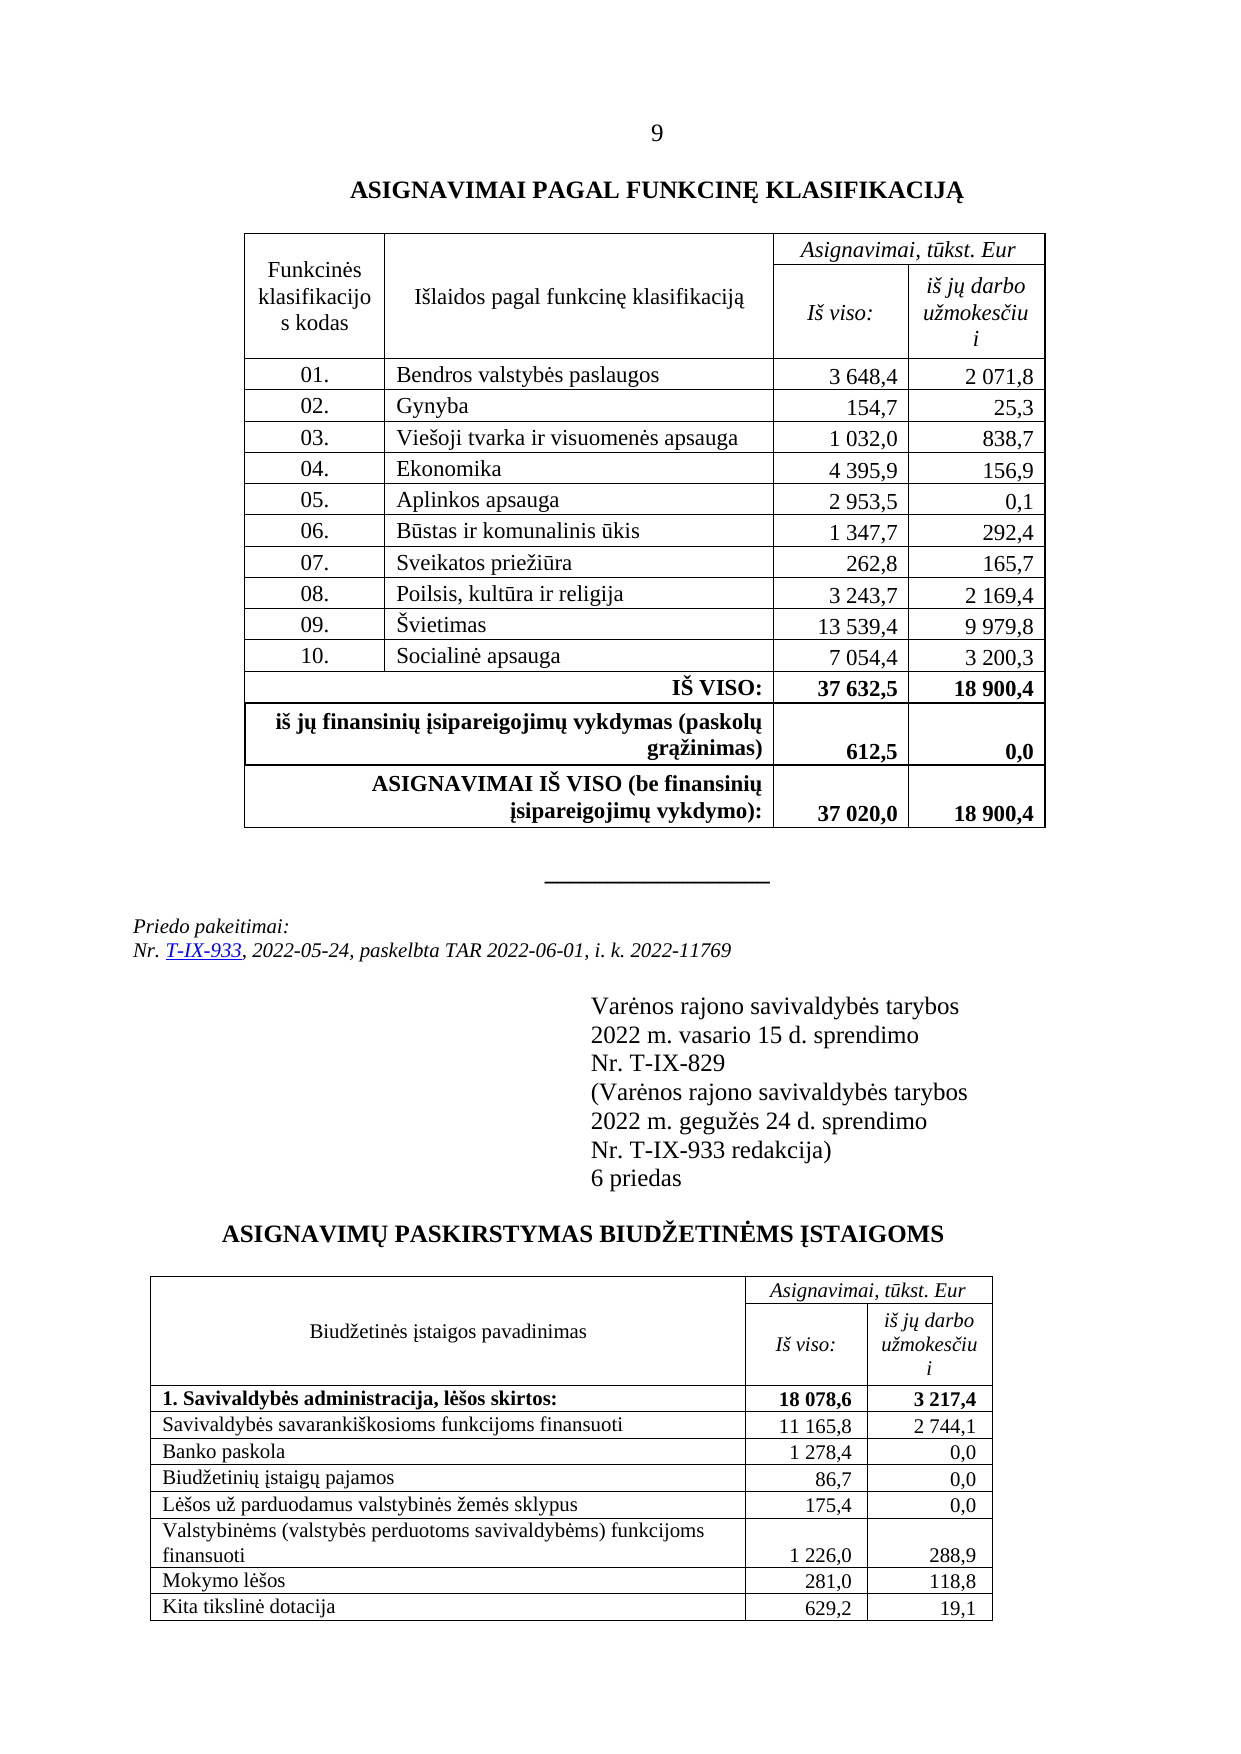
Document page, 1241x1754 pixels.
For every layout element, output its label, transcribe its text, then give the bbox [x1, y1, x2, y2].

table_header [993, 1276, 1016, 1303]
table_cell 7 054,4 [774, 640, 908, 671]
table_header Išlaidos pagal funkcinę klasifikaciją [385, 234, 773, 358]
table_cell [993, 1358, 1016, 1384]
text Priedo pakeitimai: [133, 914, 1181, 938]
table_cell 25,3 [909, 390, 1044, 421]
text 2022 m. gegužės 24 d. sprendimo [591, 1106, 1107, 1135]
table_header Funkcinės klasifikacijos kodas [245, 234, 384, 358]
table_cell 118,8 [868, 1568, 992, 1593]
table_cell Socialinė apsauga [385, 640, 773, 671]
text Nr. T-IX-933, 2022-05-24, paskelbta TAR 2022-06-01, i. k. 2022-11769 [133, 938, 1181, 962]
table_cell 281,0 [746, 1568, 867, 1593]
table_cell 838,7 [909, 422, 1044, 452]
table_cell Mokymo lėšos [151, 1568, 745, 1593]
table_cell 1 278,4 [746, 1439, 867, 1464]
table_cell 2 953,5 [774, 484, 908, 514]
table_cell Biudžetinių įstaigų pajamos [151, 1465, 745, 1491]
table_cell Savivaldybės savarankiškosioms funkcijoms finansuoti [151, 1412, 745, 1438]
table_cell [1046, 327, 1069, 358]
table_cell 05. [245, 484, 384, 514]
table_cell 07. [245, 547, 384, 577]
table_cell 18 900,4 [909, 766, 1044, 827]
table_cell [993, 1491, 1016, 1517]
table_cell 1 347,7 [774, 515, 908, 546]
table_cell 1 032,0 [774, 422, 908, 452]
table_cell ASIGNAVIMAI IŠ VISO (be finansinių įsipareigojimų vykdymo): [245, 766, 773, 827]
table_cell [1046, 389, 1069, 421]
table_cell 03. [245, 422, 384, 452]
table_cell 19,1 [868, 1594, 992, 1620]
table_cell 3 243,7 [774, 578, 908, 608]
table_cell [993, 1331, 1016, 1358]
table_header Biudžetinės įstaigos pavadinimas [151, 1277, 745, 1384]
table_cell 0,0 [868, 1492, 992, 1517]
table_cell 18 078,6 [746, 1386, 867, 1411]
table_cell 629,2 [746, 1594, 867, 1620]
table_header [1046, 233, 1069, 264]
table_cell [993, 1438, 1016, 1464]
table_cell [993, 1518, 1016, 1567]
table_cell 86,7 [746, 1465, 867, 1491]
table_cell 2 744,1 [868, 1412, 992, 1438]
table_cell 01. [245, 359, 384, 389]
table_cell [1046, 483, 1069, 514]
table_cell 4 395,9 [774, 453, 908, 483]
text Nr. T-IX-829 [591, 1048, 1107, 1077]
table_cell 1 226,0 [746, 1519, 867, 1567]
table_cell [1046, 421, 1069, 452]
table_cell 11 165,8 [746, 1412, 867, 1438]
table_cell Valstybinėms (valstybės perduotoms savivaldybėms) funkcijoms finansuoti [151, 1519, 745, 1567]
text Varėnos rajono savivaldybės tarybos [591, 991, 1107, 1020]
table_cell 04. [245, 453, 384, 483]
table_cell [993, 1464, 1016, 1491]
table_cell 2 169,4 [909, 578, 1044, 608]
table_cell 09. [245, 609, 384, 639]
text ASIGNAVIMAI PAGAL FUNKCINĘ KLASIFIKACIJĄ [133, 176, 1181, 204]
table_cell [1046, 764, 1069, 827]
table_cell Lėšos už parduodamus valstybinės žemės sklypus [151, 1492, 745, 1517]
table_header Asignavimai, tūkst. Eur [774, 234, 1044, 264]
table_cell [1046, 358, 1069, 389]
table_cell IŠ VISO: [245, 672, 773, 702]
table_cell Aplinkos apsauga [385, 484, 773, 514]
table_cell [1046, 702, 1069, 764]
table_cell [1046, 296, 1069, 327]
table_cell Iš viso: [746, 1304, 867, 1384]
table_cell 37 632,5 [774, 672, 908, 702]
table_cell [1046, 452, 1069, 483]
table_cell [993, 1385, 1016, 1411]
table_cell Poilsis, kultūra ir religija [385, 578, 773, 608]
table_cell 288,9 [868, 1519, 992, 1567]
table_cell Iš viso: [774, 265, 908, 358]
table_cell [1046, 639, 1069, 671]
table_cell 2 071,8 [909, 359, 1044, 389]
table_cell iš jų darbo užmokesčiui [909, 265, 1044, 358]
table_cell 13 539,4 [774, 609, 908, 639]
table_cell [1046, 264, 1069, 296]
table_cell 3 200,3 [909, 640, 1044, 671]
table_cell 156,9 [909, 453, 1044, 483]
table_cell Banko paskola [151, 1439, 745, 1464]
table_cell [993, 1303, 1016, 1331]
table_cell 18 900,4 [909, 672, 1044, 702]
table_cell Kita tikslinė dotacija [151, 1594, 745, 1620]
table_cell 3 217,4 [868, 1386, 992, 1411]
text Nr. T-IX-933 redakcija) [591, 1135, 1107, 1163]
table_cell 37 020,0 [774, 766, 908, 827]
table_header Asignavimai, tūkst. Eur [746, 1277, 992, 1303]
table_cell 612,5 [774, 704, 908, 764]
table_cell iš jų finansinių įsipareigojimų vykdymas (paskolų grąžinimas) [246, 704, 773, 764]
table_cell 06. [245, 515, 384, 546]
table_cell Bendros valstybės paslaugos [385, 359, 773, 389]
table_cell Švietimas [385, 609, 773, 639]
table_cell 292,4 [909, 515, 1044, 546]
text 6 priedas [591, 1163, 1107, 1192]
table_cell 02. [245, 390, 384, 421]
table_cell 262,8 [774, 547, 908, 577]
table_cell [993, 1411, 1016, 1438]
table_cell [993, 1593, 1016, 1620]
table_cell 0,1 [909, 484, 1044, 514]
table_cell [1046, 671, 1069, 702]
table_cell [1046, 608, 1069, 639]
text (Varėnos rajono savivaldybės tarybos [456, 1077, 1107, 1106]
table_cell 3 648,4 [774, 359, 908, 389]
table_cell iš jų darbo užmokesčiui [868, 1304, 992, 1384]
table_cell Būstas ir komunalinis ūkis [385, 515, 773, 546]
text __________________ [133, 857, 1181, 885]
table_cell 154,7 [774, 390, 908, 421]
table_cell 08. [245, 578, 384, 608]
table_cell 0,0 [909, 704, 1044, 764]
table_cell 0,0 [868, 1465, 992, 1491]
table_cell Sveikatos priežiūra [385, 547, 773, 577]
table_cell Ekonomika [385, 453, 773, 483]
table_cell Viešoji tvarka ir visuomenės apsauga [385, 422, 773, 452]
table_cell 165,7 [909, 547, 1044, 577]
table_cell 1. Savivaldybės administracija, lėšos skirtos: [151, 1386, 745, 1411]
table_cell Gynyba [385, 390, 773, 421]
table_cell 9 979,8 [909, 609, 1044, 639]
table_cell 0,0 [868, 1439, 992, 1464]
table_cell 10. [245, 640, 384, 671]
table_cell 175,4 [746, 1492, 867, 1517]
table_cell [1046, 546, 1069, 577]
text 2022 m. vasario 15 d. sprendimo [591, 1020, 1107, 1048]
table_cell [1046, 577, 1069, 608]
text ASIGNAVIMŲ PASKIRSTYMAS BIUDŽETINĖMS ĮSTAIGOMS [59, 1219, 1107, 1247]
table_cell [1046, 514, 1069, 546]
table_cell [993, 1567, 1016, 1593]
